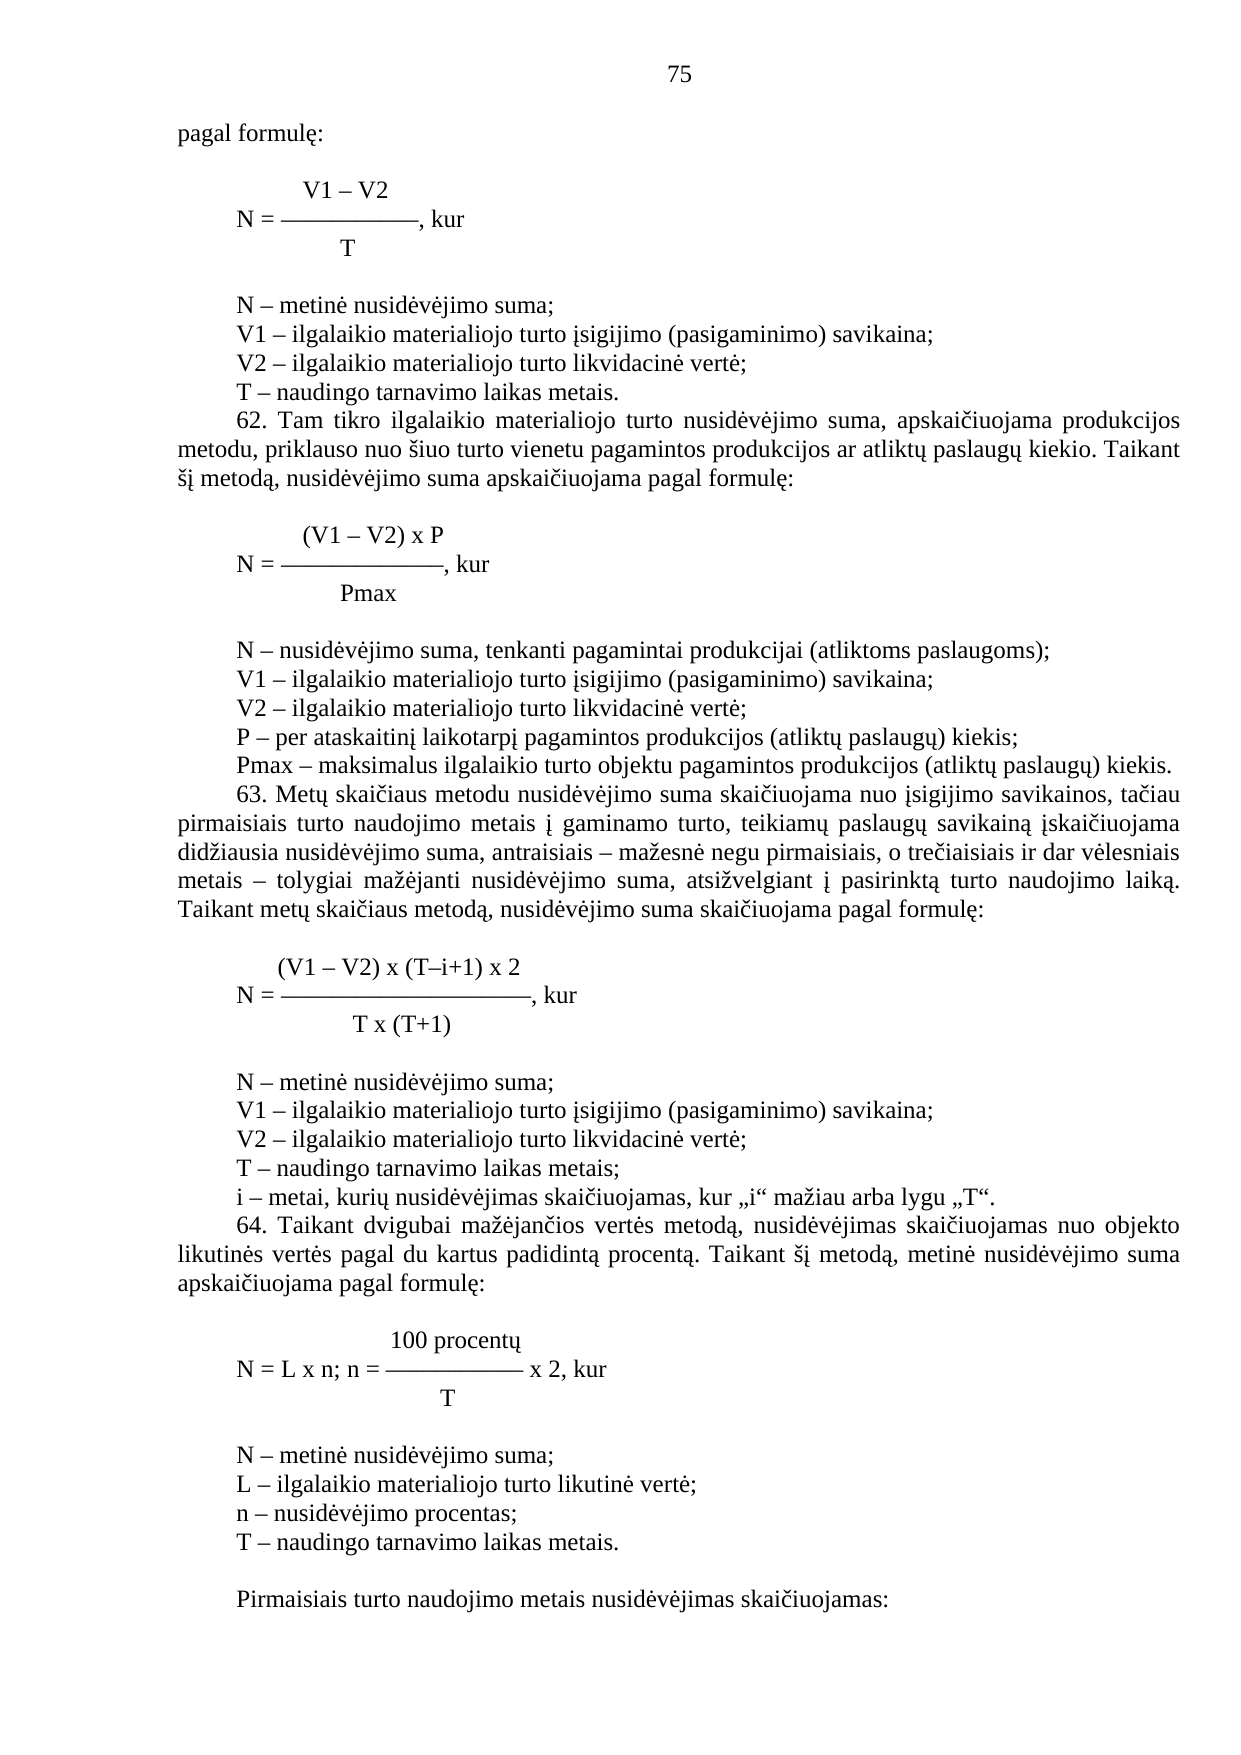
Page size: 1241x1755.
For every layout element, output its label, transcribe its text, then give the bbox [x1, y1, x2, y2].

text n – nusidėvėjimo procentas; [177, 1498, 1181, 1527]
text T – naudingo tarnavimo laikas metais; [177, 1153, 1181, 1182]
text N = L x n; n = ––––––––––– x 2, kur [177, 1354, 1181, 1383]
text N = ––––––––––––––––––––, kur [177, 981, 1181, 1009]
text T x (T+1) [352, 1009, 1181, 1038]
text 62. Tam tikro ilgalaikio materialiojo turto nusidėvėjimo suma, apskaičiuojama produkcijos metodu, priklauso nuo šiuo turto vienetu pagamintos produkcijos ar atliktų paslaugų kiekio. Taikant šį metodą, nusidėvėjimo suma apskaičiuojama pagal formulę: [177, 406, 1181, 492]
text L – ilgalaikio materialiojo turto likutinė vertė; [177, 1469, 1181, 1498]
text pagal formulę: [177, 118, 1181, 147]
text V1 – V2 [302, 176, 1181, 204]
text N – metinė nusidėvėjimo suma; [177, 1067, 1181, 1096]
text 100 procentų [390, 1326, 1181, 1354]
text V2 – ilgalaikio materialiojo turto likvidacinė vertė; [177, 348, 1181, 377]
text (V1 – V2) x (T–i+1) x 2 [277, 952, 1181, 981]
text Pmax [340, 578, 1181, 607]
text 64. Taikant dvigubai mažėjančios vertės metodą, nusidėvėjimas skaičiuojamas nuo objekto likutinės vertės pagal du kartus padidintą procentą. Taikant šį metodą, metinė nusidėvėjimo suma apskaičiuojama pagal formulę: [177, 1211, 1181, 1297]
text T – naudingo tarnavimo laikas metais. [177, 377, 1181, 406]
text T [340, 233, 1181, 262]
text T [440, 1383, 1181, 1412]
text (V1 – V2) x P [302, 521, 1181, 549]
text V1 – ilgalaikio materialiojo turto įsigijimo (pasigaminimo) savikaina; [177, 1096, 1181, 1124]
text V1 – ilgalaikio materialiojo turto įsigijimo (pasigaminimo) savikaina; [177, 664, 1181, 693]
text 63. Metų skaičiaus metodu nusidėvėjimo suma skaičiuojama nuo įsigijimo savikainos, tačiau pirmaisiais turto naudojimo metais į gaminamo turto, teikiamų paslaugų savikainą įskaičiuojama didžiausia nusidėvėjimo suma, antraisiais – mažesnė negu pirmaisiais, o trečiaisiais ir dar vėlesniais metais – tolygiai mažėjanti nusidėvėjimo suma, atsižvelgiant į pasirinktą turto naudojimo laiką. Taikant metų skaičiaus metodą, nusidėvėjimo suma skaičiuojama pagal formulę: [177, 779, 1181, 923]
text V2 – ilgalaikio materialiojo turto likvidacinė vertė; [177, 1124, 1181, 1153]
text Pirmaisiais turto naudojimo metais nusidėvėjimas skaičiuojamas: [177, 1584, 1181, 1613]
text Pmax – maksimalus ilgalaikio turto objektu pagamintos produkcijos (atliktų paslaugų) kiekis. [177, 751, 1181, 779]
text V1 – ilgalaikio materialiojo turto įsigijimo (pasigaminimo) savikaina; [177, 319, 1181, 348]
text V2 – ilgalaikio materialiojo turto likvidacinė vertė; [177, 693, 1181, 722]
text P – per ataskaitinį laikotarpį pagamintos produkcijos (atliktų paslaugų) kiekis; [177, 722, 1181, 751]
text N = –––––––––––, kur [177, 204, 1181, 233]
text i – metai, kurių nusidėvėjimas skaičiuojamas, kur „i“ mažiau arba lygu „T“. [177, 1182, 1181, 1211]
text T – naudingo tarnavimo laikas metais. [177, 1527, 1181, 1556]
text N – metinė nusidėvėjimo suma; [177, 291, 1181, 319]
text N – nusidėvėjimo suma, tenkanti pagamintai produkcijai (atliktoms paslaugoms); [177, 636, 1181, 664]
text N = –––––––––––––, kur [177, 549, 1181, 578]
text N – metinė nusidėvėjimo suma; [177, 1441, 1181, 1469]
